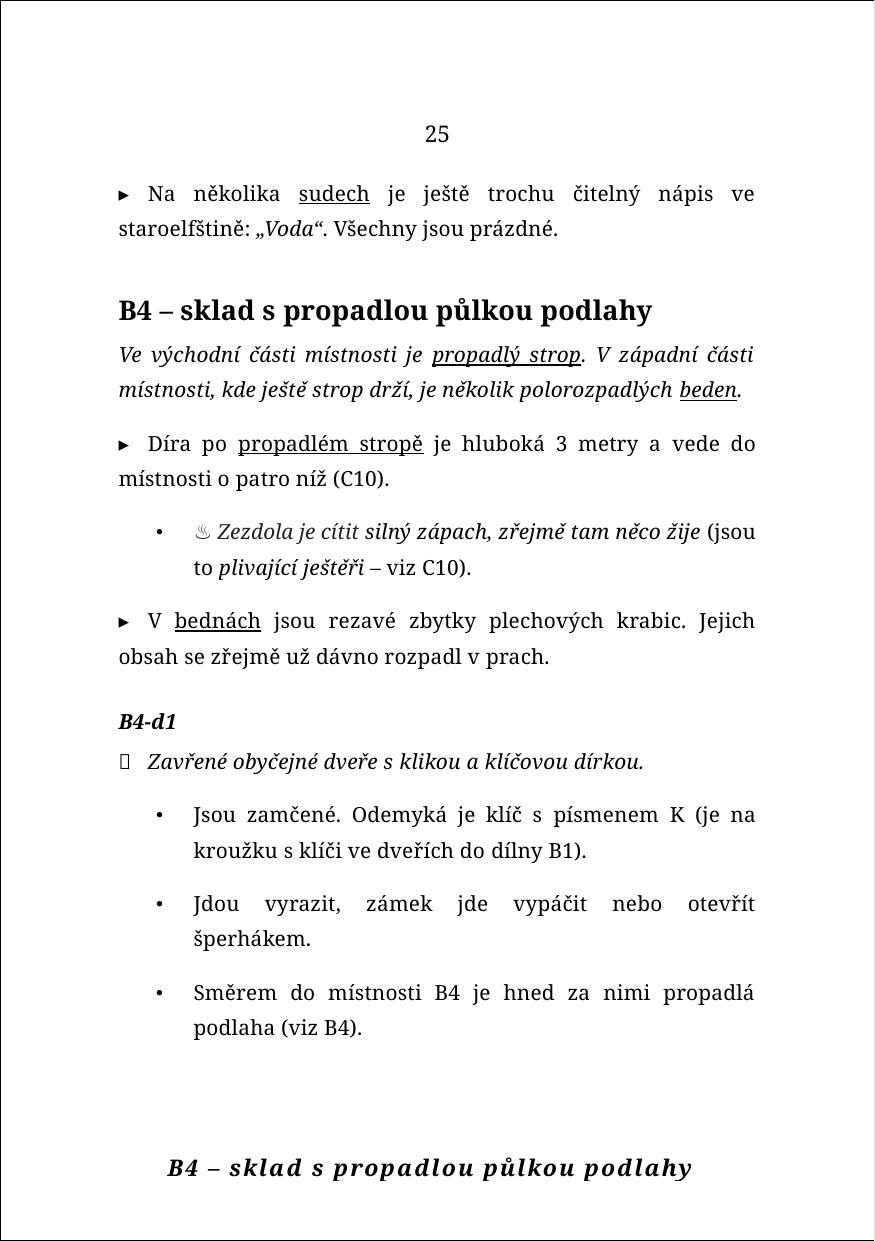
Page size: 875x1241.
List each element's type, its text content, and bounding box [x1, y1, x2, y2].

list Jdou vyrazit, zámek jde vypáčit nebo otevřít šperhákem. [156, 889, 756, 953]
subtitle B4 – sklad s⁠ propadlou půlkou podlahy [118, 291, 756, 328]
text ▸ V⁠ bednách jsou rezavé zbytky plechových krabic. Jejich obsah se zřejmě už dávno rozpadl v⁠ prach. [118, 606, 756, 670]
list Směrem do místnosti B4 je hned za nimi propadlá podlaha (viz B4). [156, 978, 756, 1042]
list Jsou zamčené. Odemyká je klíč s⁠ písmenem K⁠ (je na kroužku s⁠ klíči ve dveřích do dílny B1). [156, 800, 756, 864]
text ▸ Na několika sudech je ještě trochu čitelný nápis ve staroelfštině: „Voda“. Všechny jsou prázdné. [118, 179, 756, 243]
text Ve východní části místnosti je propadlý strop. V⁠ západní části místnosti, kde ještě strop drží, je několik polorozpadlých beden. [118, 340, 756, 404]
text 🚪 Zavřené obyčejné dveře s⁠ klikou a⁠ klíčovou dírkou. [118, 747, 756, 775]
subtitle B4-d1 [118, 707, 756, 735]
text ▸ Díra po propadlém stropě je hluboká 3 metry a⁠ vede do místnosti o⁠ patro níž (C10). [118, 429, 756, 493]
list ♨ Zezdola je cítit silný zápach, zřejmě tam něco žije (jsou to plivající ještěři – viz C10). [156, 517, 756, 581]
